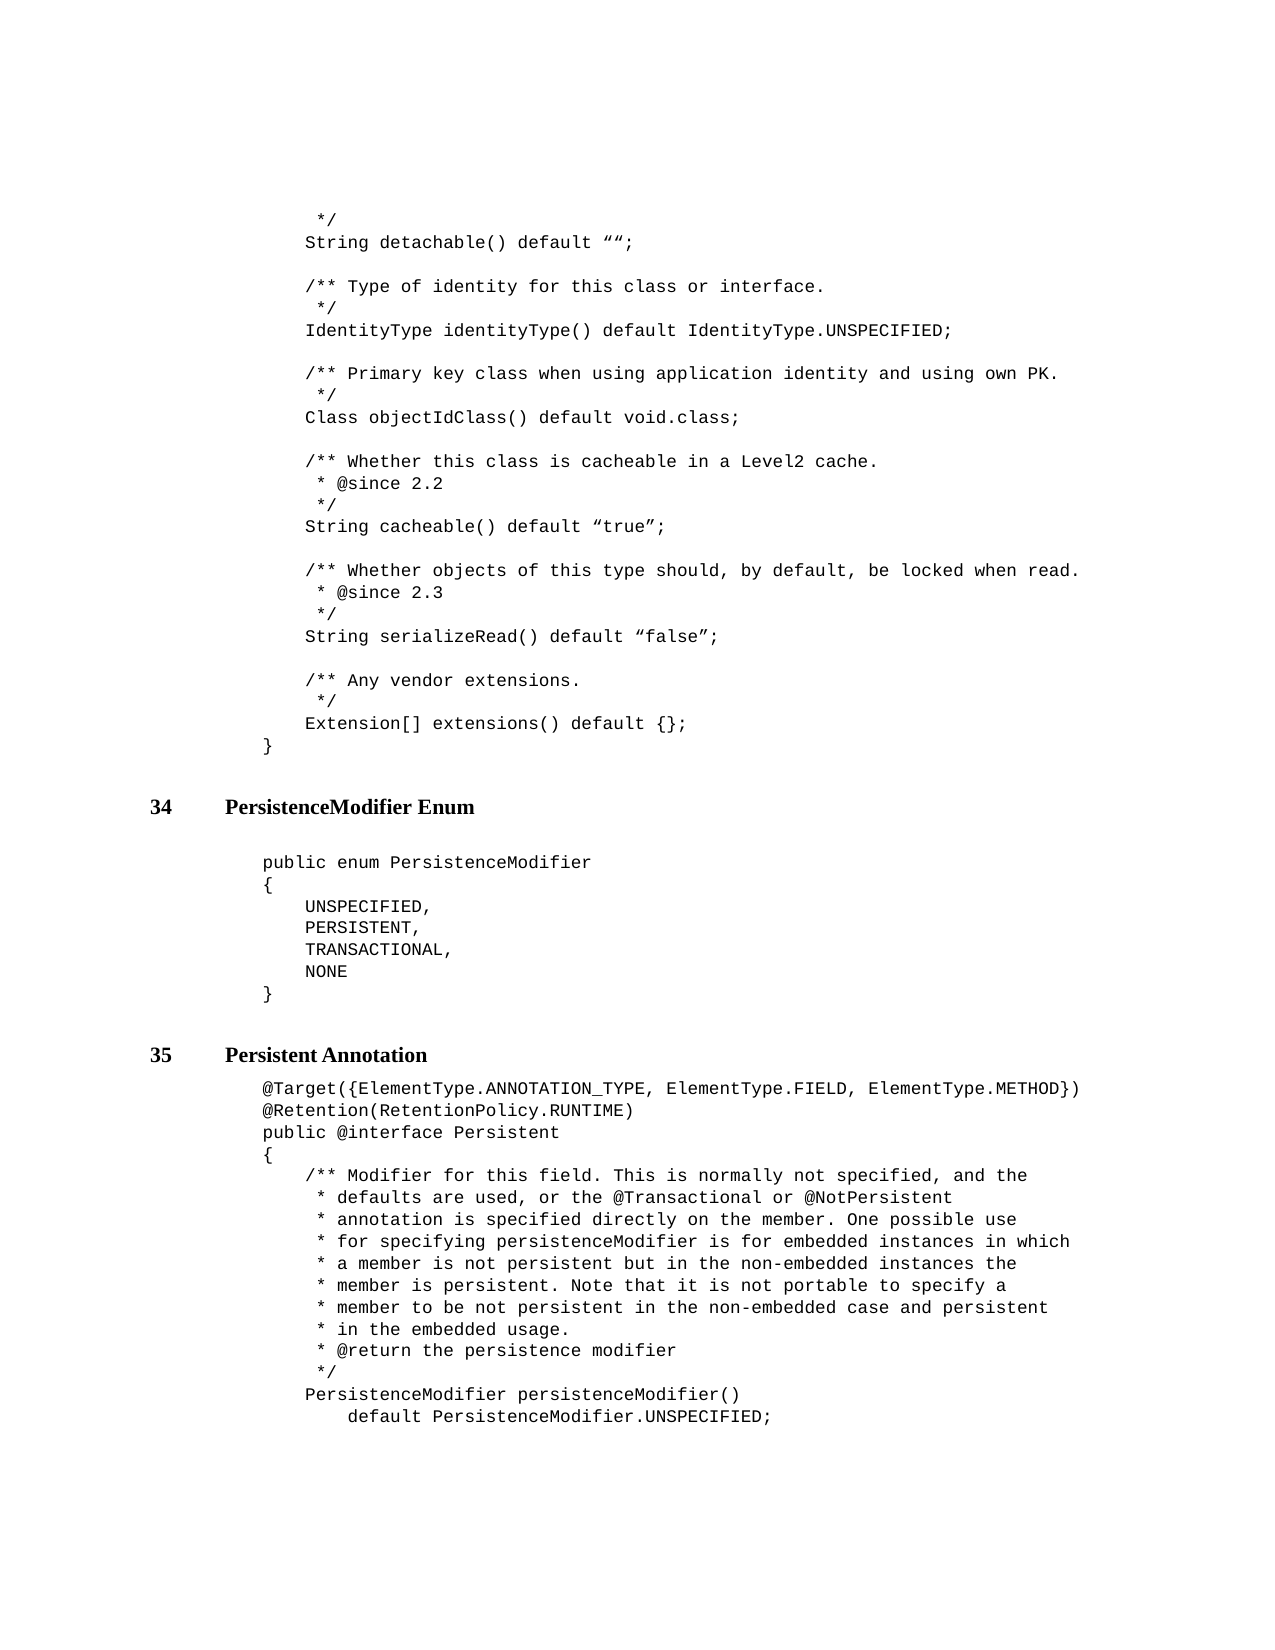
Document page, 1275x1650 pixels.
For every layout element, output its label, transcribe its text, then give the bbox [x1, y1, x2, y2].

text */ [262, 691, 1125, 713]
text * in the embedded usage. [262, 1318, 1125, 1340]
text /** Primary key class when using application identity and using own PK. [262, 363, 1125, 385]
text PERSISTENT, [262, 917, 1125, 939]
text */ [262, 494, 1125, 516]
text } [262, 983, 1125, 1005]
subtitle PersistenceModifier Enum [150, 793, 1125, 819]
text String serializeRead() default “false”; [262, 626, 1125, 647]
text * defaults are used, or the @Transactional or @NotPersistent [262, 1187, 1125, 1209]
text * @since 2.2 [262, 472, 1125, 494]
text * @return the persistence modifier [262, 1340, 1125, 1362]
text IdentityType identityType() default IdentityType.UNSPECIFIED; [262, 319, 1125, 341]
text PersistenceModifier persistenceModifier() [262, 1384, 1125, 1406]
text String detachable() default ““; [262, 232, 1125, 254]
subtitle Persistent Annotation [150, 1041, 1125, 1067]
text /** Modifier for this field. This is normally not specified, and the [262, 1165, 1125, 1187]
text @Retention(RetentionPolicy.RUNTIME) [262, 1099, 1125, 1121]
text { [262, 1143, 1125, 1165]
text Extension[] extensions() default {}; [262, 713, 1125, 735]
text /** Any vendor extensions. [262, 669, 1125, 691]
text String cacheable() default “true”; [262, 516, 1125, 538]
text */ [262, 604, 1125, 626]
text */ [262, 385, 1125, 407]
text public @interface Persistent [262, 1121, 1125, 1143]
text @Target({ElementType.ANNOTATION_TYPE, ElementType.FIELD, ElementType.METHOD}) [262, 1078, 1125, 1099]
text default PersistenceModifier.UNSPECIFIED; [262, 1406, 1125, 1428]
text */ [262, 210, 1125, 232]
text /** Whether this class is cacheable in a Level2 cache. [262, 451, 1125, 472]
text UNSPECIFIED, [262, 895, 1125, 917]
text */ [262, 297, 1125, 319]
text * a member is not persistent but in the non-embedded instances the [262, 1253, 1125, 1274]
text * annotation is specified directly on the member. One possible use [262, 1209, 1125, 1231]
text /** Type of identity for this class or interface. [262, 276, 1125, 297]
text * member to be not persistent in the non-embedded case and persistent [262, 1296, 1125, 1318]
text /** Whether objects of this type should, by default, be locked when read. [262, 560, 1125, 582]
text TRANSACTIONAL, [262, 939, 1125, 961]
text */ [262, 1362, 1125, 1384]
text public enum PersistenceModifier [262, 852, 1125, 873]
text } [262, 735, 1125, 757]
text * @since 2.3 [262, 582, 1125, 604]
text * member is persistent. Note that it is not portable to specify a [262, 1274, 1125, 1296]
text { [262, 873, 1125, 895]
text Class objectIdClass() default void.class; [262, 407, 1125, 429]
text * for specifying persistenceModifier is for embedded instances in which [262, 1231, 1125, 1253]
text NONE [262, 961, 1125, 983]
